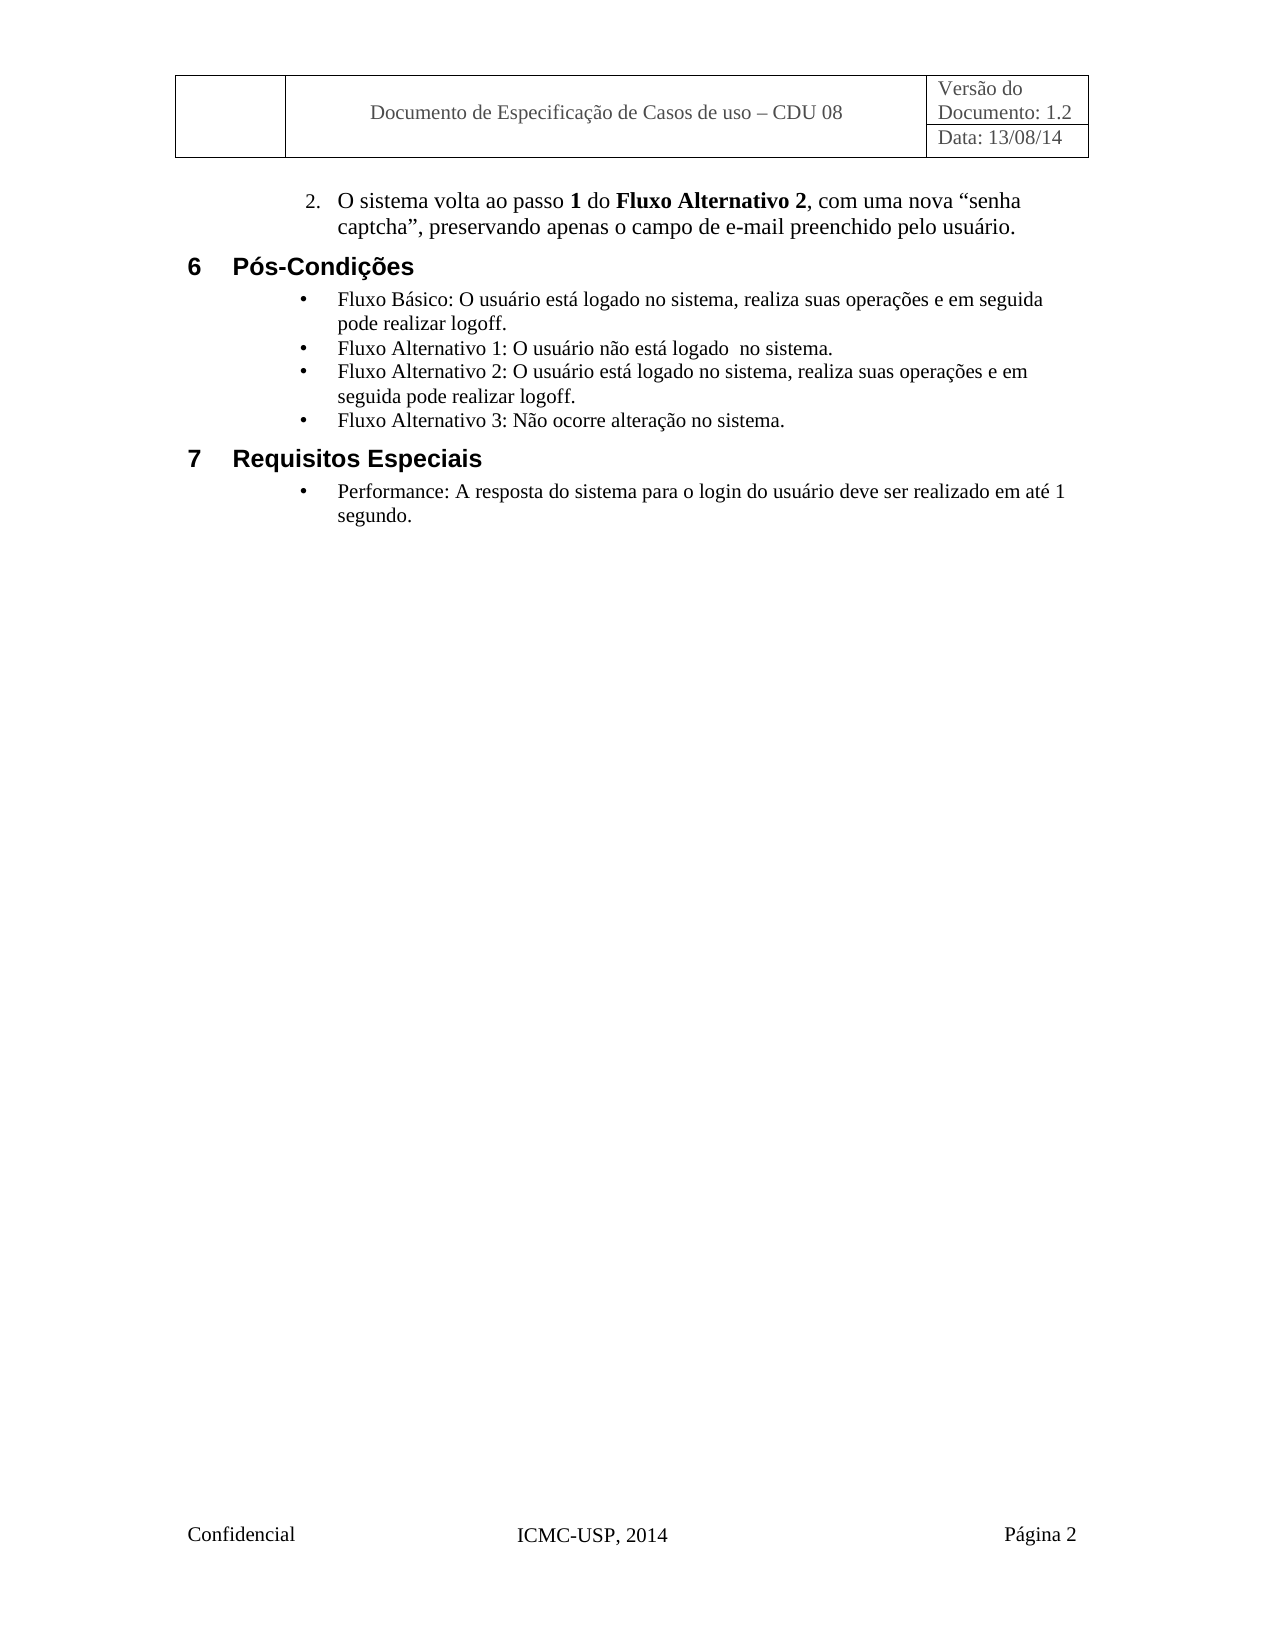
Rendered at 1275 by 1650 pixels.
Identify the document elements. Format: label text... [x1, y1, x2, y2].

list Fluxo Básico: O usuário está logado no sistema, realiza suas operações e em seguida pode realizar logoff. [300, 287, 1087, 335]
list O sistema volta ao passo 1 do Fluxo Alternativo 2, com uma nova “senha captcha”, preservando apenas o campo de e-mail preenchido pelo usuário. [300, 187, 1087, 240]
list Performance: A resposta do sistema para o login do usuário deve ser realizado em até 1 segundo. [300, 479, 1087, 527]
subtitle Requisitos Especiais [187, 444, 1087, 473]
subtitle Pós-Condições [187, 252, 1087, 281]
list Fluxo Alternativo 1: O usuário não está logado no sistema. [300, 335, 1087, 359]
list Fluxo Alternativo 3: Não ocorre alteração no sistema. [300, 408, 1087, 432]
list Fluxo Alternativo 2: O usuário está logado no sistema, realiza suas operações e em seguida pode realizar logoff. [300, 359, 1087, 408]
